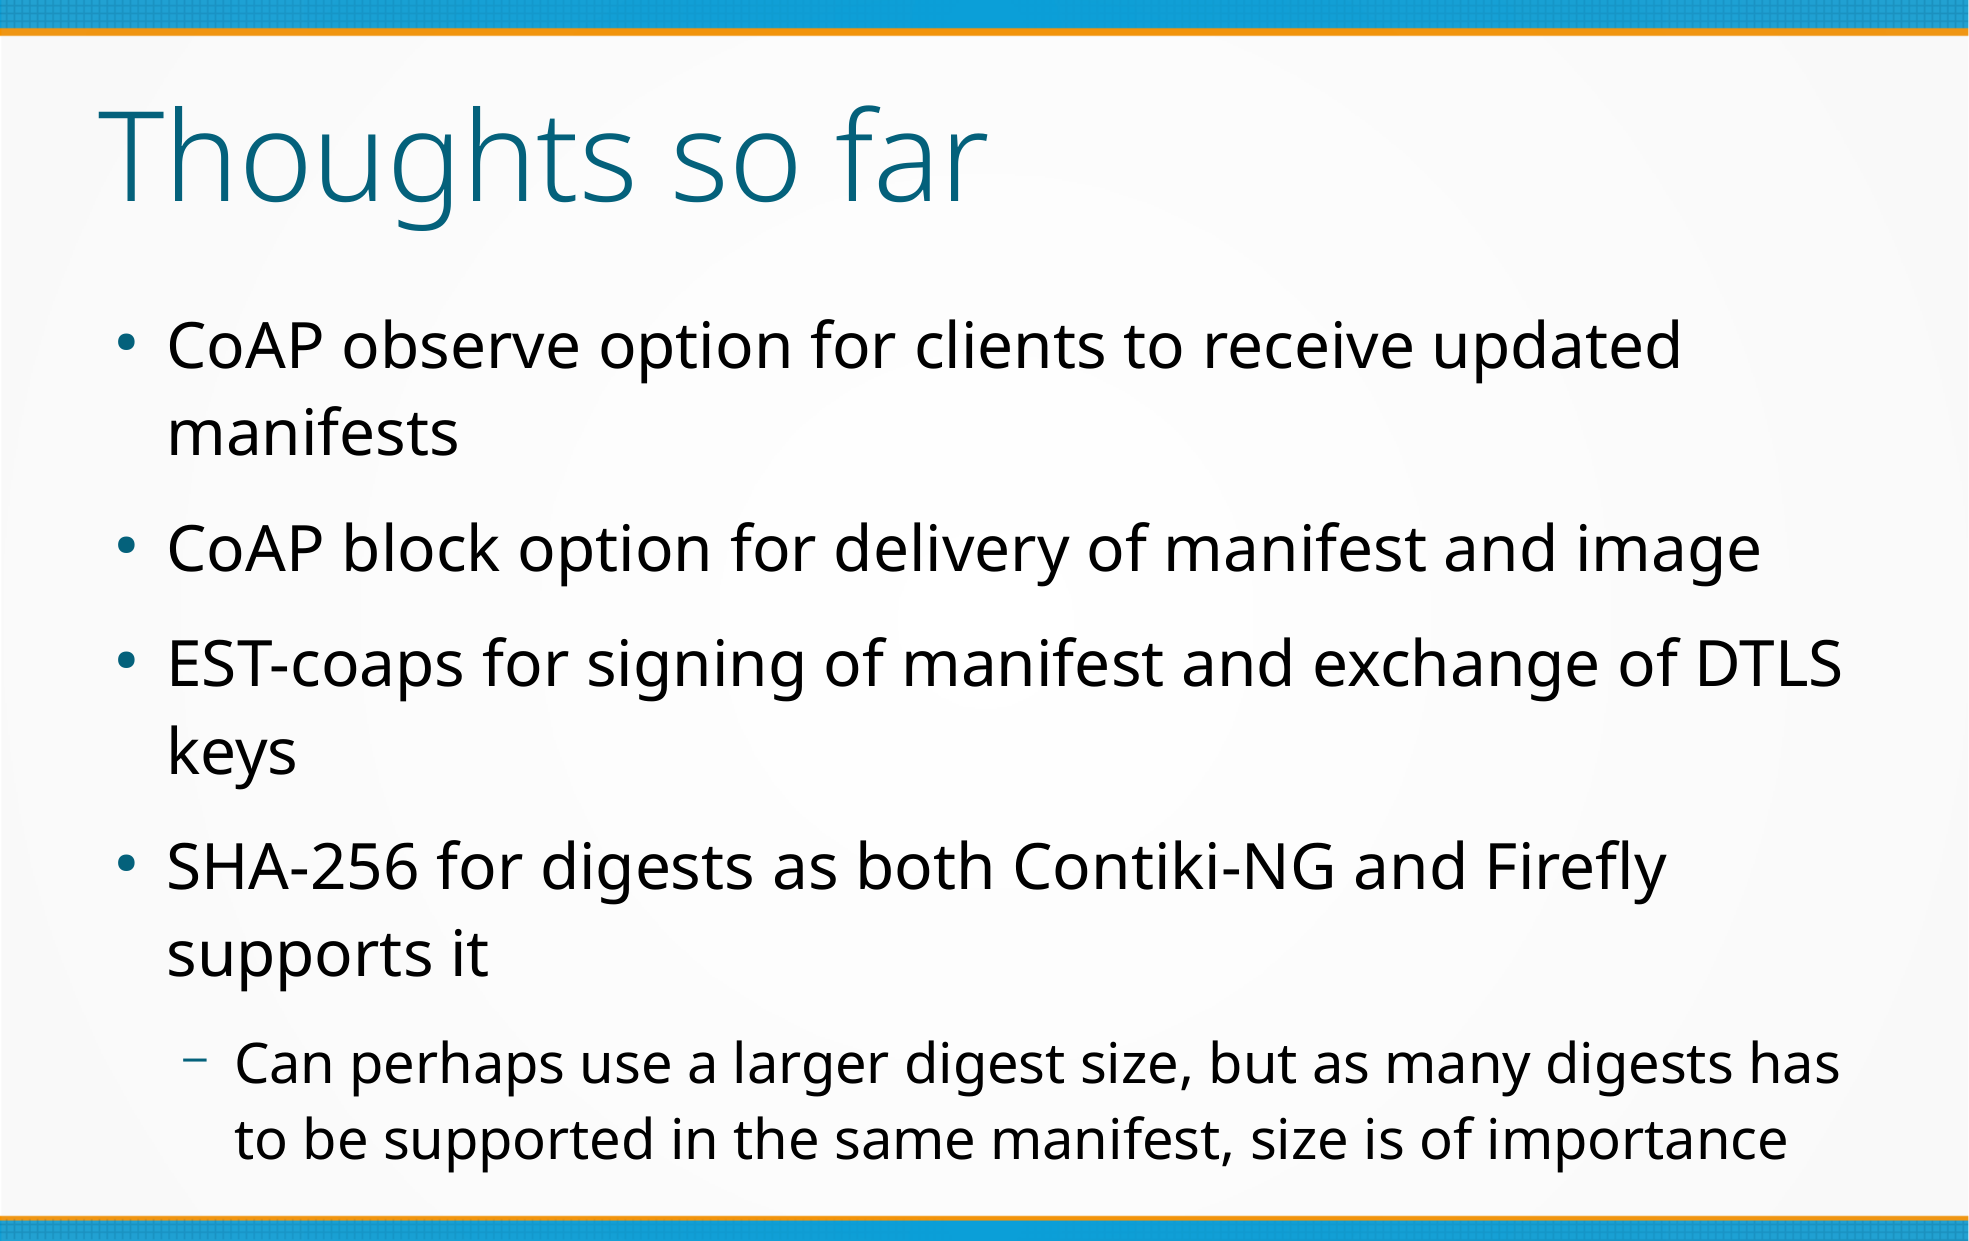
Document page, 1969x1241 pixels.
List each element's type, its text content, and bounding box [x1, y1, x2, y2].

list CoAP observe option for clients to receive updated manifests CoAP block option for delivery of manifest and image EST-coaps for signing of manifest and exchange of DTLS keys SHA-256 for digests as both Contiki-NG and Firefly supports it Can perhaps use a larger digest size, but as many digests has to be supported in the same manifest, size is of importance [98, 300, 1876, 1186]
picture [0, 0, 1969, 1241]
title Thoughts so far [98, 49, 1870, 257]
